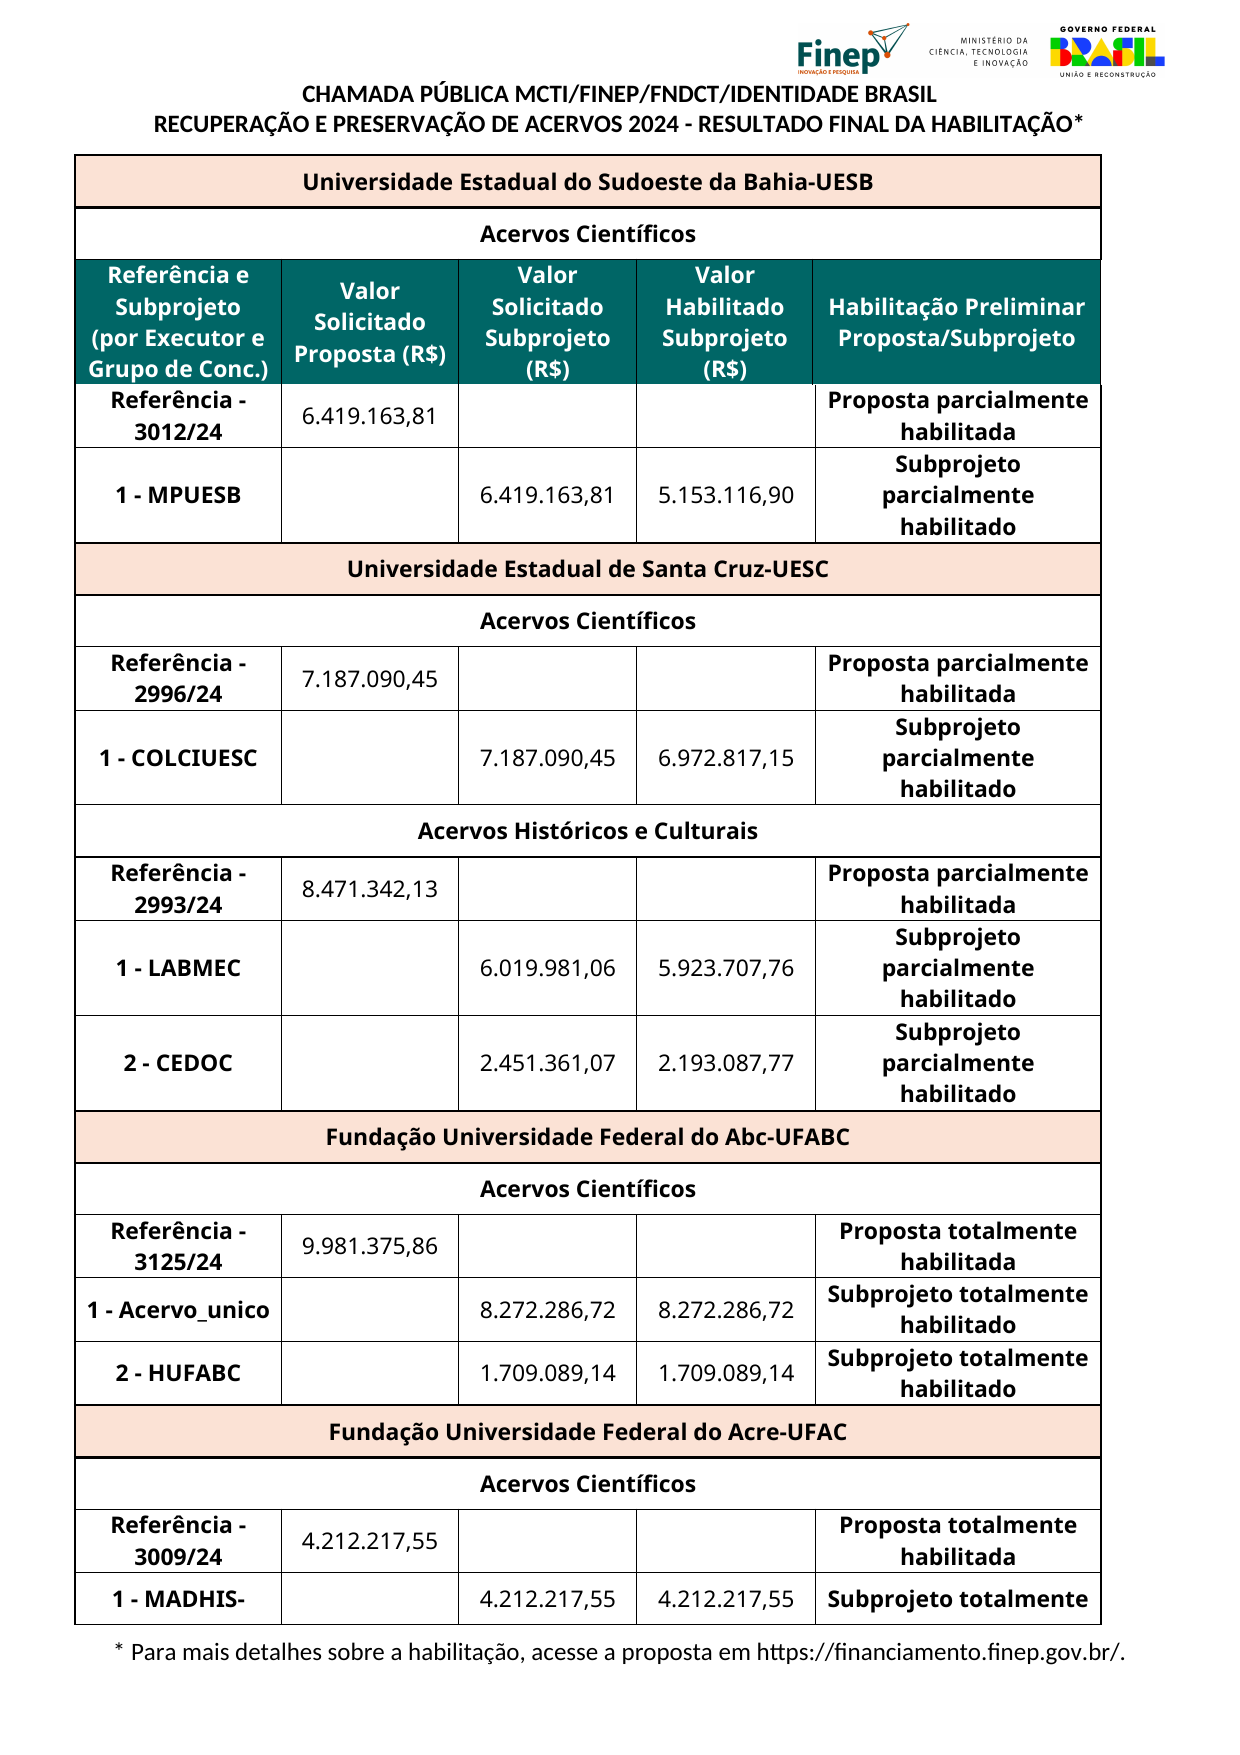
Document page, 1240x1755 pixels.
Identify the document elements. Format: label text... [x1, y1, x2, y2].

table_cell Proposta parcialmente habilitada [816, 858, 1100, 920]
table_cell Universidade Estadual de Santa Cruz-UESC [76, 544, 1100, 594]
table_cell [637, 858, 815, 920]
table_cell [282, 448, 458, 542]
table_cell 1.709.089,14 [459, 1342, 636, 1404]
table_cell 2 - HUFABC [76, 1342, 281, 1404]
table_cell 1 - LABMEC [76, 921, 281, 1015]
table_cell 7.187.090,45 [459, 711, 636, 804]
table_cell 2.451.361,07 [459, 1016, 636, 1109]
table_cell [282, 711, 458, 804]
table_cell Referência - 3125/24 [76, 1215, 281, 1277]
table_cell Acervos Históricos e Culturais [76, 805, 1100, 856]
table_cell 1 - MADHIS- [76, 1573, 281, 1624]
table_cell 7.187.090,45 [282, 647, 458, 709]
table_cell [459, 858, 636, 920]
table_cell [637, 1510, 815, 1572]
table_cell Subprojeto parcialmente habilitado [816, 1016, 1100, 1109]
table_cell Fundação Universidade Federal do Acre-UFAC [76, 1406, 1100, 1456]
table_cell Habilitação Preliminar Proposta/Subprojeto [813, 260, 1100, 384]
table_cell 8.272.286,72 [637, 1278, 815, 1341]
table_cell 8.471.342,13 [282, 858, 458, 920]
table_cell Proposta parcialmente habilitada [816, 385, 1100, 447]
table_cell 4.212.217,55 [637, 1573, 815, 1624]
table_cell Subprojeto parcialmente habilitado [816, 921, 1100, 1015]
table_cell Universidade Estadual do Sudoeste da Bahia-UESB [76, 156, 1100, 206]
table_cell 4.212.217,55 [459, 1573, 636, 1624]
table_cell 1 - MPUESB [76, 448, 281, 542]
table_cell 5.153.116,90 [637, 448, 815, 542]
table_cell 6.419.163,81 [459, 448, 636, 542]
table_cell Acervos Científicos [76, 209, 1100, 258]
table_cell 6.419.163,81 [282, 385, 458, 447]
table_cell Acervos Científicos [76, 1459, 1100, 1508]
table_cell Proposta totalmente habilitada [816, 1510, 1100, 1572]
table_cell Acervos Científicos [76, 596, 1100, 646]
table_cell [282, 1016, 458, 1109]
table_cell 2 - CEDOC [76, 1016, 281, 1109]
table_cell Proposta parcialmente habilitada [816, 647, 1100, 709]
table_cell [459, 385, 636, 447]
table_cell [282, 1573, 458, 1624]
table_cell Referência - 3009/24 [76, 1510, 281, 1572]
table_cell [637, 647, 815, 709]
table_cell [282, 921, 458, 1015]
table_cell [282, 1342, 458, 1404]
table_cell 6.972.817,15 [637, 711, 815, 804]
table_cell 4.212.217,55 [282, 1510, 458, 1572]
table_cell [637, 1215, 815, 1277]
table_cell [637, 385, 815, 447]
table_cell 8.272.286,72 [459, 1278, 636, 1341]
table_cell Valor Solicitado Subprojeto (R$) [459, 260, 636, 384]
table_cell [459, 647, 636, 709]
table_cell 6.019.981,06 [459, 921, 636, 1015]
table_cell Referência - 2993/24 [76, 858, 281, 920]
table_cell 1 - Acervo_unico [76, 1278, 281, 1341]
table_cell [459, 1215, 636, 1277]
table_cell Referência e Subprojeto (por Executor e Grupo de Conc.) [76, 260, 281, 384]
table_cell Subprojeto totalmente habilitado [816, 1278, 1100, 1341]
table_cell Valor Solicitado Proposta (R$) [282, 260, 458, 384]
table_cell Subprojeto totalmente habilitado [816, 1342, 1100, 1404]
table_cell [282, 1278, 458, 1341]
table_cell 1.709.089,14 [637, 1342, 815, 1404]
table_cell 9.981.375,86 [282, 1215, 458, 1277]
table_cell Proposta totalmente habilitada [816, 1215, 1100, 1277]
table_cell 5.923.707,76 [637, 921, 815, 1015]
table_cell 2.193.087,77 [637, 1016, 815, 1109]
table_cell Referência - 2996/24 [76, 647, 281, 709]
table_cell Subprojeto totalmente [816, 1573, 1100, 1624]
table_cell Subprojeto parcialmente habilitado [816, 711, 1100, 804]
table_cell Valor Habilitado Subprojeto (R$) [637, 260, 812, 384]
table_cell Fundação Universidade Federal do Abc-UFABC [76, 1112, 1100, 1162]
table_cell Referência - 3012/24 [76, 385, 281, 447]
table_cell [459, 1510, 636, 1572]
table_cell Subprojeto parcialmente habilitado [816, 448, 1100, 542]
table_cell 1 - COLCIUESC [76, 711, 281, 804]
table_cell Acervos Científicos [76, 1164, 1100, 1214]
